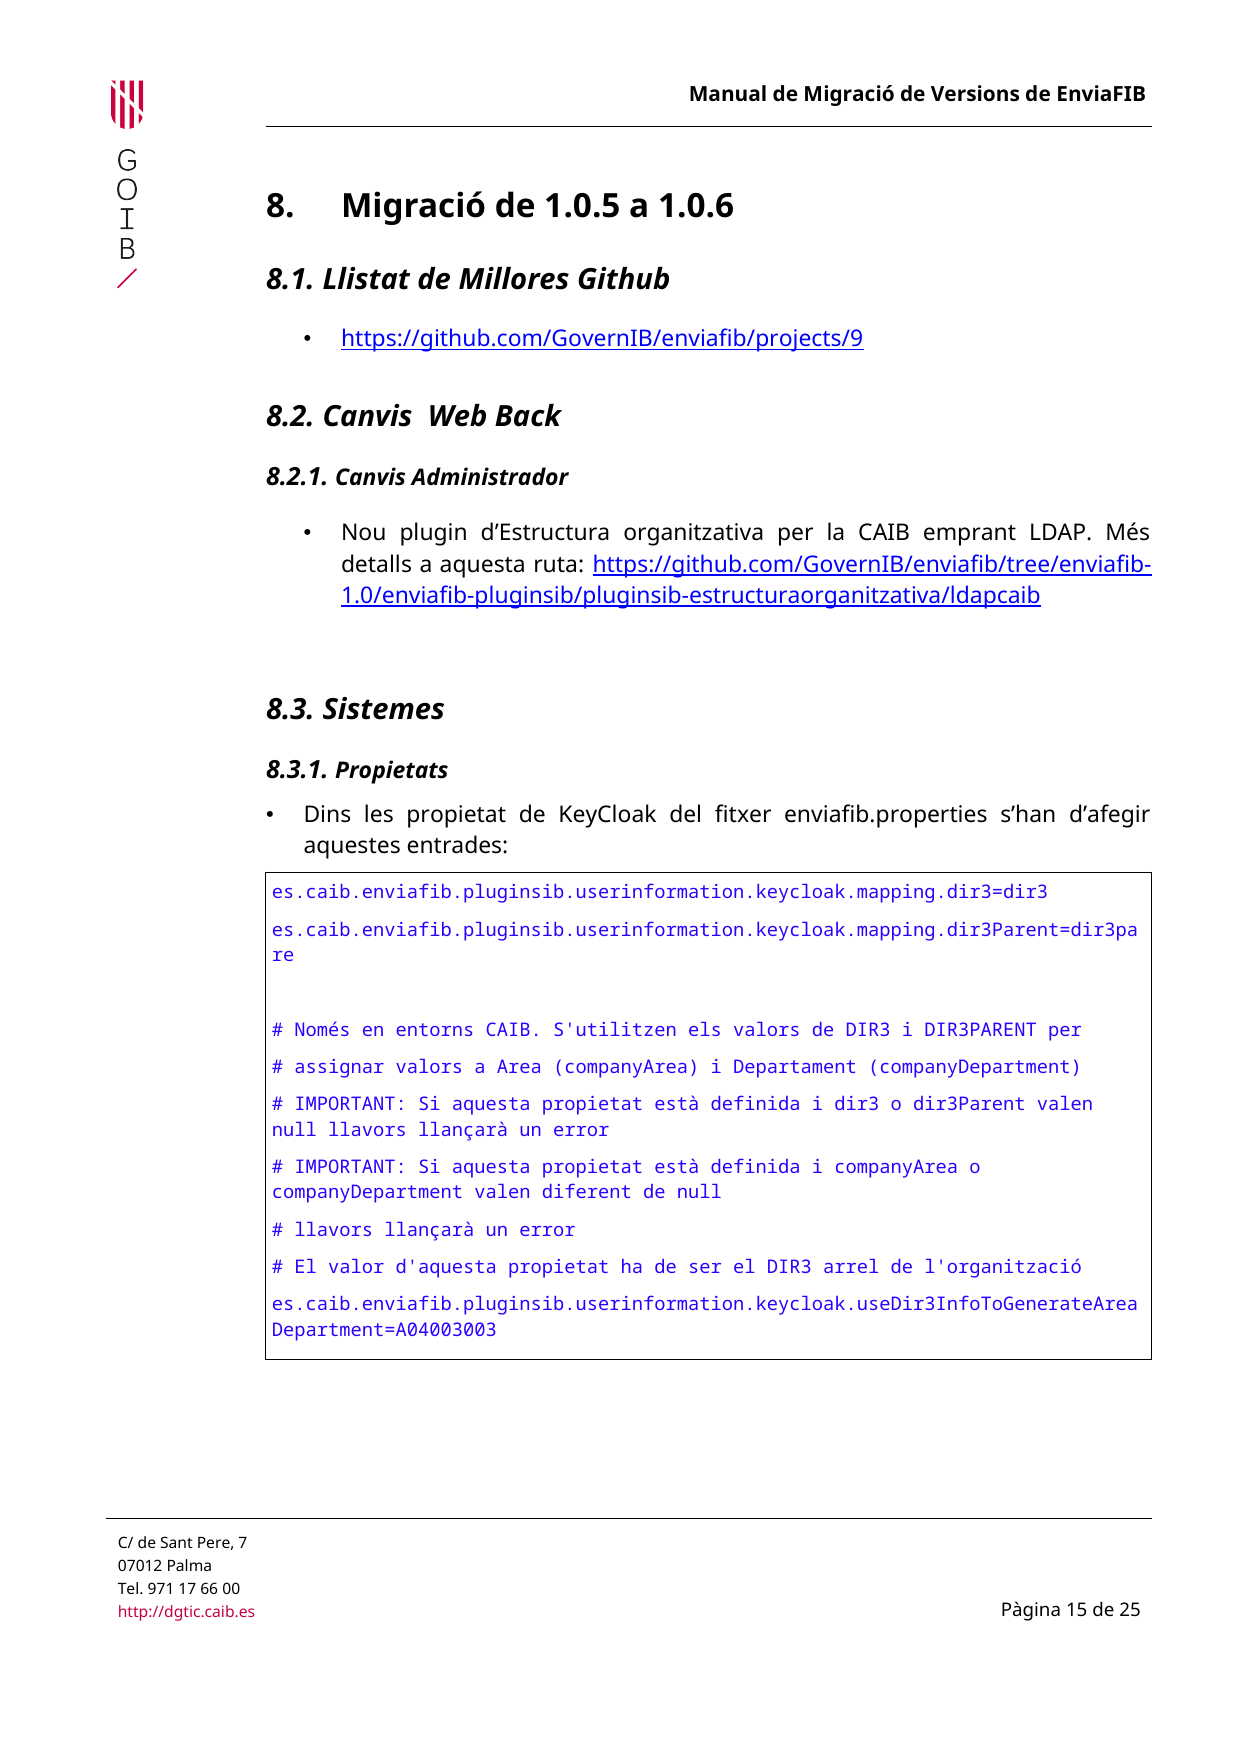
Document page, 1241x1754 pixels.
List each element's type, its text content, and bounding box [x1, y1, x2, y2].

table_header es.caib.enviafib.pluginsib.userinformation.keycloak.mapping.dir3=dir3 es.caib.enviafib.pluginsib.userinformation.keycloak.mapping.dir3Parent=dir3pare # Només en entorns CAIB. S'utilitzen els valors de DIR3 i DIR3PARENT per # assignar valors a Area (companyArea) i Departament (companyDepartment) # IMPORTANT: Si aquesta propietat està definida i dir3 o dir3Parent valen null llavors llançarà un error # IMPORTANT: Si aquesta propietat està definida i companyArea o companyDepartment valen diferent de null # llavors llançarà un error # El valor d'aquesta propietat ha de ser el DIR3 arrel de l'organització es.caib.enviafib.pluginsib.userinformation.keycloak.useDir3InfoToGenerateAreaDepartment=A04003003 [266, 873, 1151, 1359]
subtitle Canvis Web Back [266, 395, 1152, 434]
subtitle Migració de 1.0.5 a 1.0.6 [266, 181, 1152, 227]
list https://github.com/GovernIB/enviafib/projects/9 [303, 322, 1152, 353]
list Nou plugin d’Estructura organitzativa per la CAIB emprant LDAP. Més detalls a aquesta ruta: https://github.com/GovernIB/enviafib/tree/enviafib-1.0/enviafib-pluginsib/pluginsib-estructuraorganitzativa/ldapcaib [303, 516, 1152, 610]
subtitle Llistat de Millores Github [266, 258, 1152, 298]
subtitle Sistemes [266, 688, 1152, 728]
subtitle Propietats [266, 752, 1152, 786]
picture [82, 57, 172, 319]
subtitle Canvis Administrador [266, 459, 1152, 493]
list Dins les propietat de KeyCloak del fitxer enviafib.properties s’han d’afegir aquestes entrades: [266, 797, 1152, 860]
